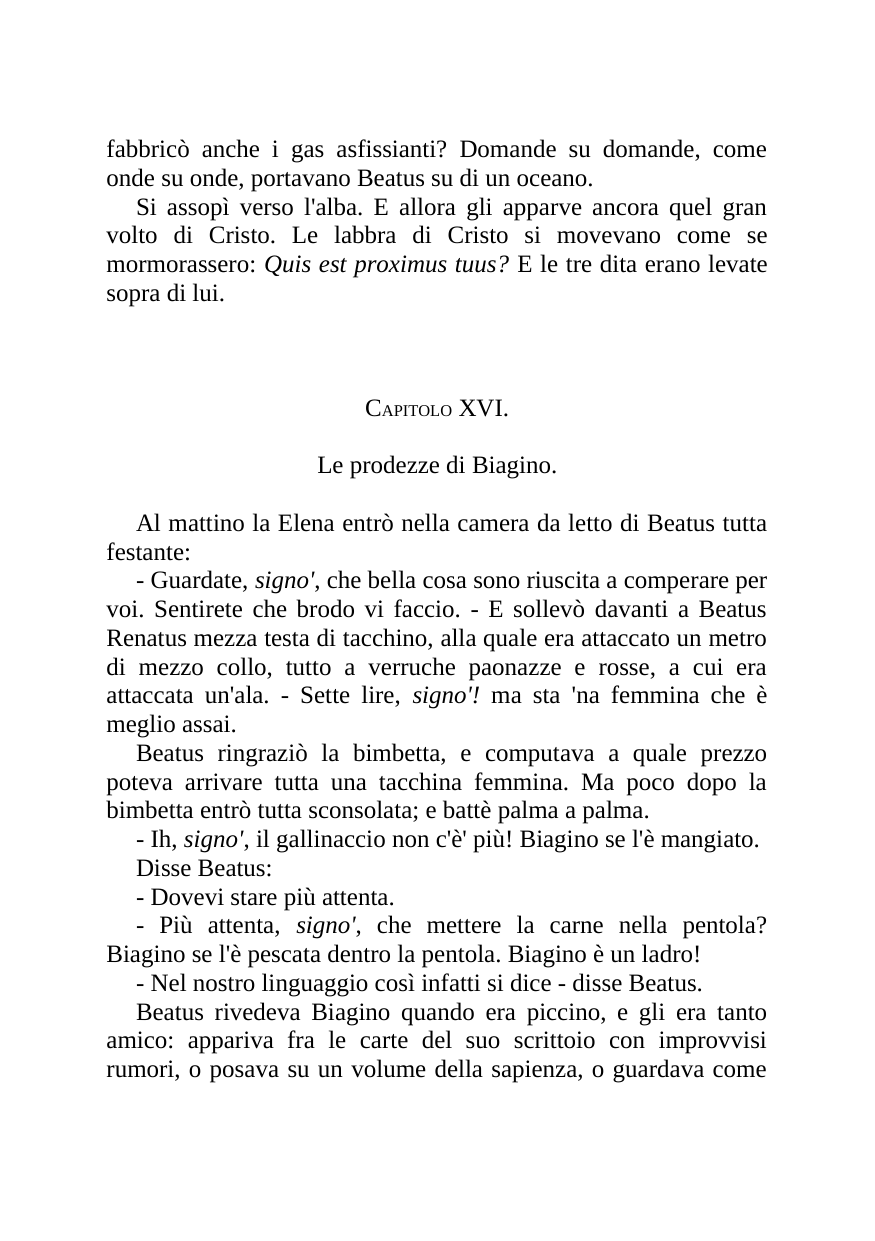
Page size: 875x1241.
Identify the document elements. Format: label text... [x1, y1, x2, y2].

text Si assopì verso l'alba. E allora gli apparve ancora quel gran volto di Cristo. Le labbra di Cristo si movevano come se mormorassero: Quis est proximus tuus? E le tre dita erano levate sopra di lui. [106, 192, 768, 307]
text Al mattino la Elena entrò nella camera da letto di Beatus tutta festante: [106, 508, 768, 566]
text Beatus ringraziò la bimbetta, e computava a quale prezzo poteva arrivare tutta una tacchina femmina. Ma poco dopo la bimbetta entrò tutta sconsolata; e battè palma a palma. [106, 738, 768, 824]
text Le prodezze di Biagino. [106, 451, 768, 479]
text - Dovevi stare più attenta. [106, 882, 768, 911]
text fabbricò anche i gas asfissianti? Domande su domande, come onde su onde, portavano Beatus su di un oceano. [106, 134, 768, 192]
text Disse Beatus: [106, 853, 768, 882]
text Capitolo XVI. [106, 393, 768, 422]
text - Più attenta, signo', che mettere la carne nella pentola? Biagino se l'è pescata dentro la pentola. Biagino è un ladro! [106, 911, 768, 968]
text Beatus rivedeva Biagino quando era piccino, e gli era tanto amico: appariva fra le carte del suo scrittoio con improvvisi rumori, o posava su un volume della sapienza, o guardava come [106, 997, 768, 1083]
text - Guardate, signo', che bella cosa sono riuscita a comperare per voi. Sentirete che brodo vi faccio. - E sollevò davanti a Beatus Renatus mezza testa di tacchino, alla quale era attaccato un metro di mezzo collo, tutto a verruche paonazze e rosse, a cui era attaccata un'ala. - Sette lire, signo'! ma sta 'na femmina che è meglio assai. [106, 566, 768, 738]
text - Ih, signo', il gallinaccio non c'è' più! Biagino se l'è mangiato. [106, 824, 768, 853]
text - Nel nostro linguaggio così infatti si dice - disse Beatus. [106, 968, 768, 997]
